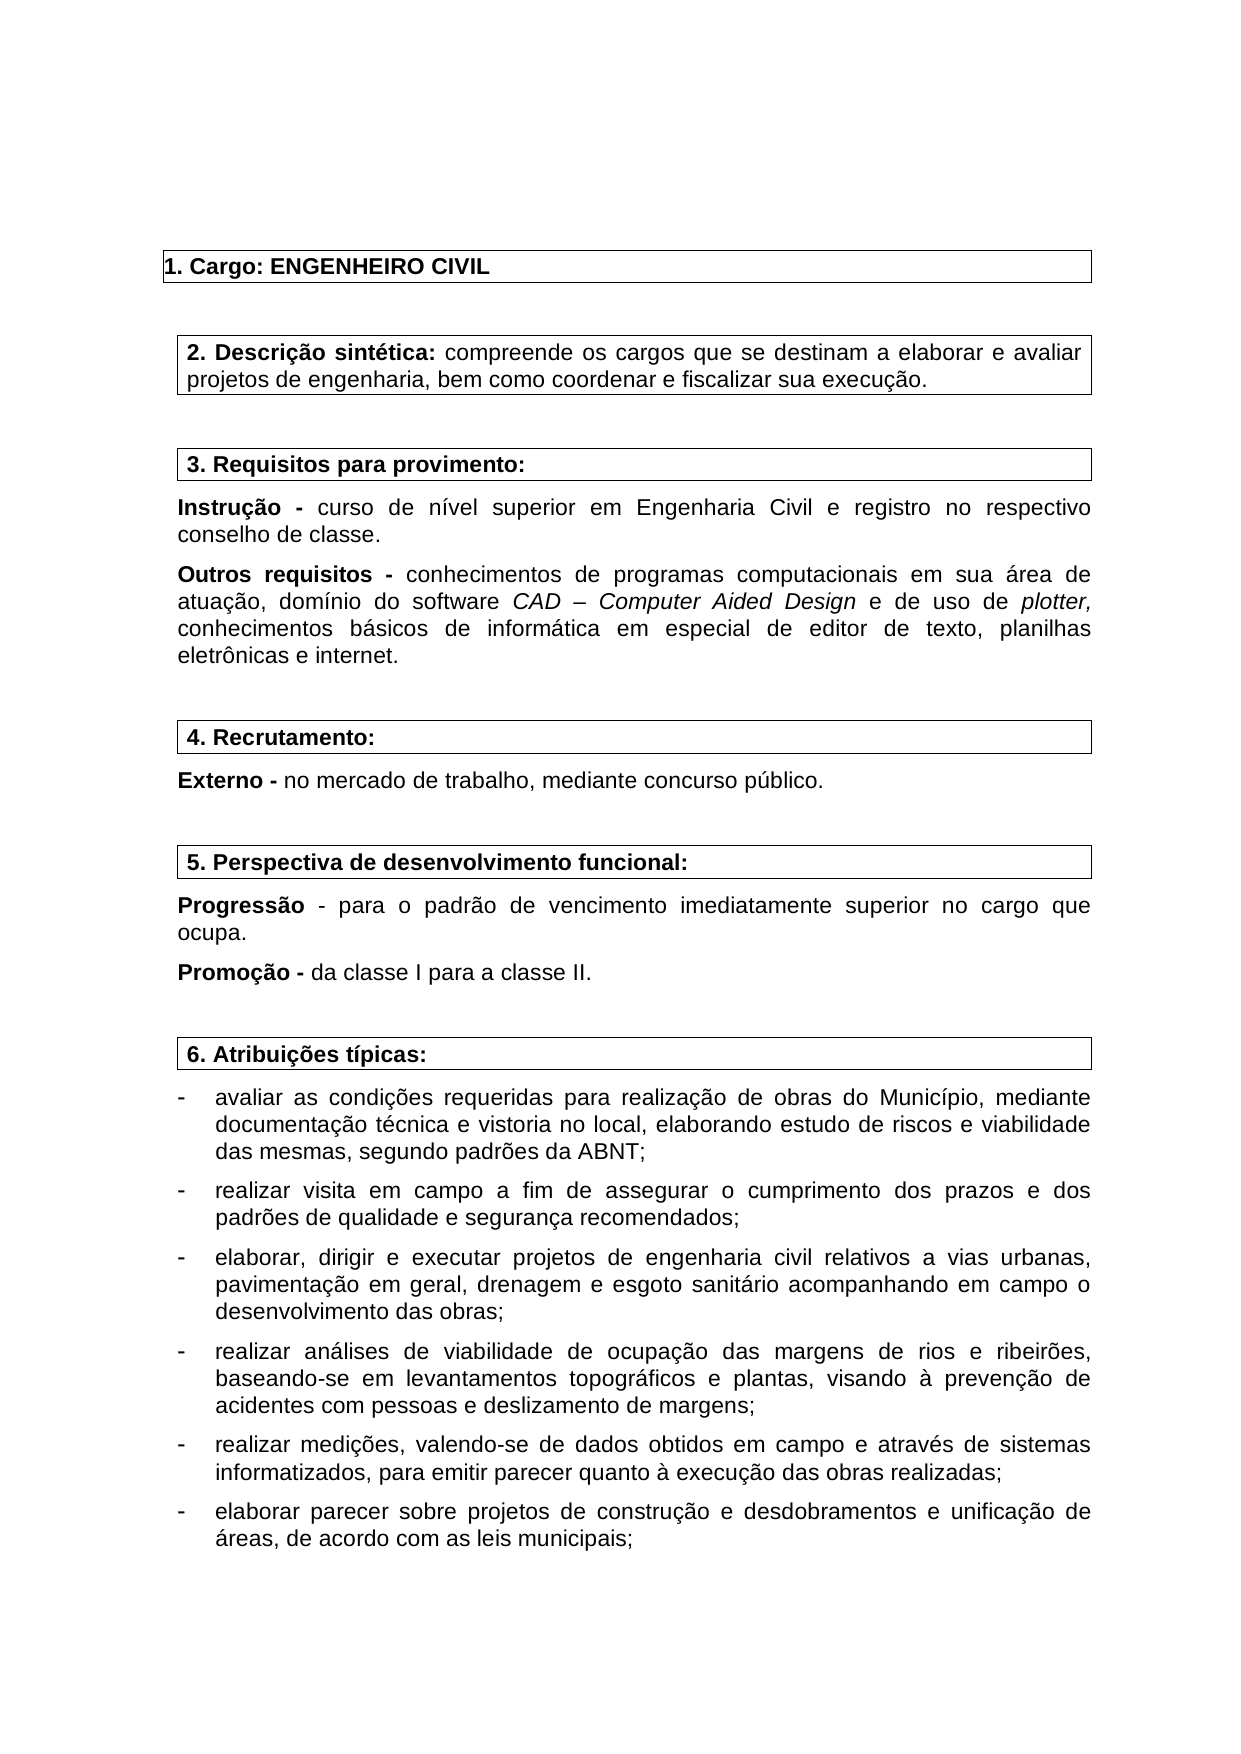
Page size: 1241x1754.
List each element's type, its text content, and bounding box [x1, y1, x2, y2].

list elaborar parecer sobre projetos de construção e desdobramentos e unificação de áreas, de acordo com as leis municipais; [177, 1497, 1092, 1552]
text 5. Perspectiva de desenvolvimento funcional: [178, 846, 1091, 878]
list elaborar, dirigir e executar projetos de engenharia civil relativos a vias urbanas, pavimentação em geral, drenagem e esgoto sanitário acompanhando em campo o desenvolvimento das obras; [177, 1243, 1092, 1324]
text 2. Descrição sintética: compreende os cargos que se destinam a elaborar e avaliar projetos de engenharia, bem como coordenar e fiscalizar sua execução. [178, 336, 1091, 394]
text Externo - no mercado de trabalho, mediante concurso público. [177, 766, 1092, 793]
list realizar análises de viabilidade de ocupação das margens de rios e ribeirões, baseando-se em levantamentos topográficos e plantas, visando à prevenção de acidentes com pessoas e deslizamento de margens; [177, 1337, 1092, 1418]
text Instrução - curso de nível superior em Engenharia Civil e registro no respectivo conselho de classe. [177, 493, 1092, 547]
text Promoção - da classe I para a classe II. [177, 958, 1092, 985]
text Progressão - para o padrão de vencimento imediatamente superior no cargo que ocupa. [177, 891, 1092, 945]
text 3. Requisitos para provimento: [178, 449, 1091, 480]
list avaliar as condições requeridas para realização de obras do Município, mediante documentação técnica e vistoria no local, elaborando estudo de riscos e viabilidade das mesmas, segundo padrões da ABNT; [177, 1083, 1092, 1164]
text 4. Recrutamento: [178, 721, 1091, 753]
text 6. Atribuições típicas: [178, 1038, 1091, 1069]
text Outros requisitos - conhecimentos de programas computacionais em sua área de atuação, domínio do software CAD – Computer Aided Design e de uso de plotter, conhecimentos básicos de informática em especial de editor de texto, planilhas eletrônicas e internet. [177, 560, 1092, 668]
text 1. Cargo: ENGENHEIRO CIVIL [164, 251, 1091, 282]
list realizar medições, valendo-se de dados obtidos em campo e através de sistemas informatizados, para emitir parecer quanto à execução das obras realizadas; [177, 1431, 1092, 1485]
list realizar visita em campo a fim de assegurar o cumprimento dos prazos e dos padrões de qualidade e segurança recomendados; [177, 1177, 1092, 1231]
